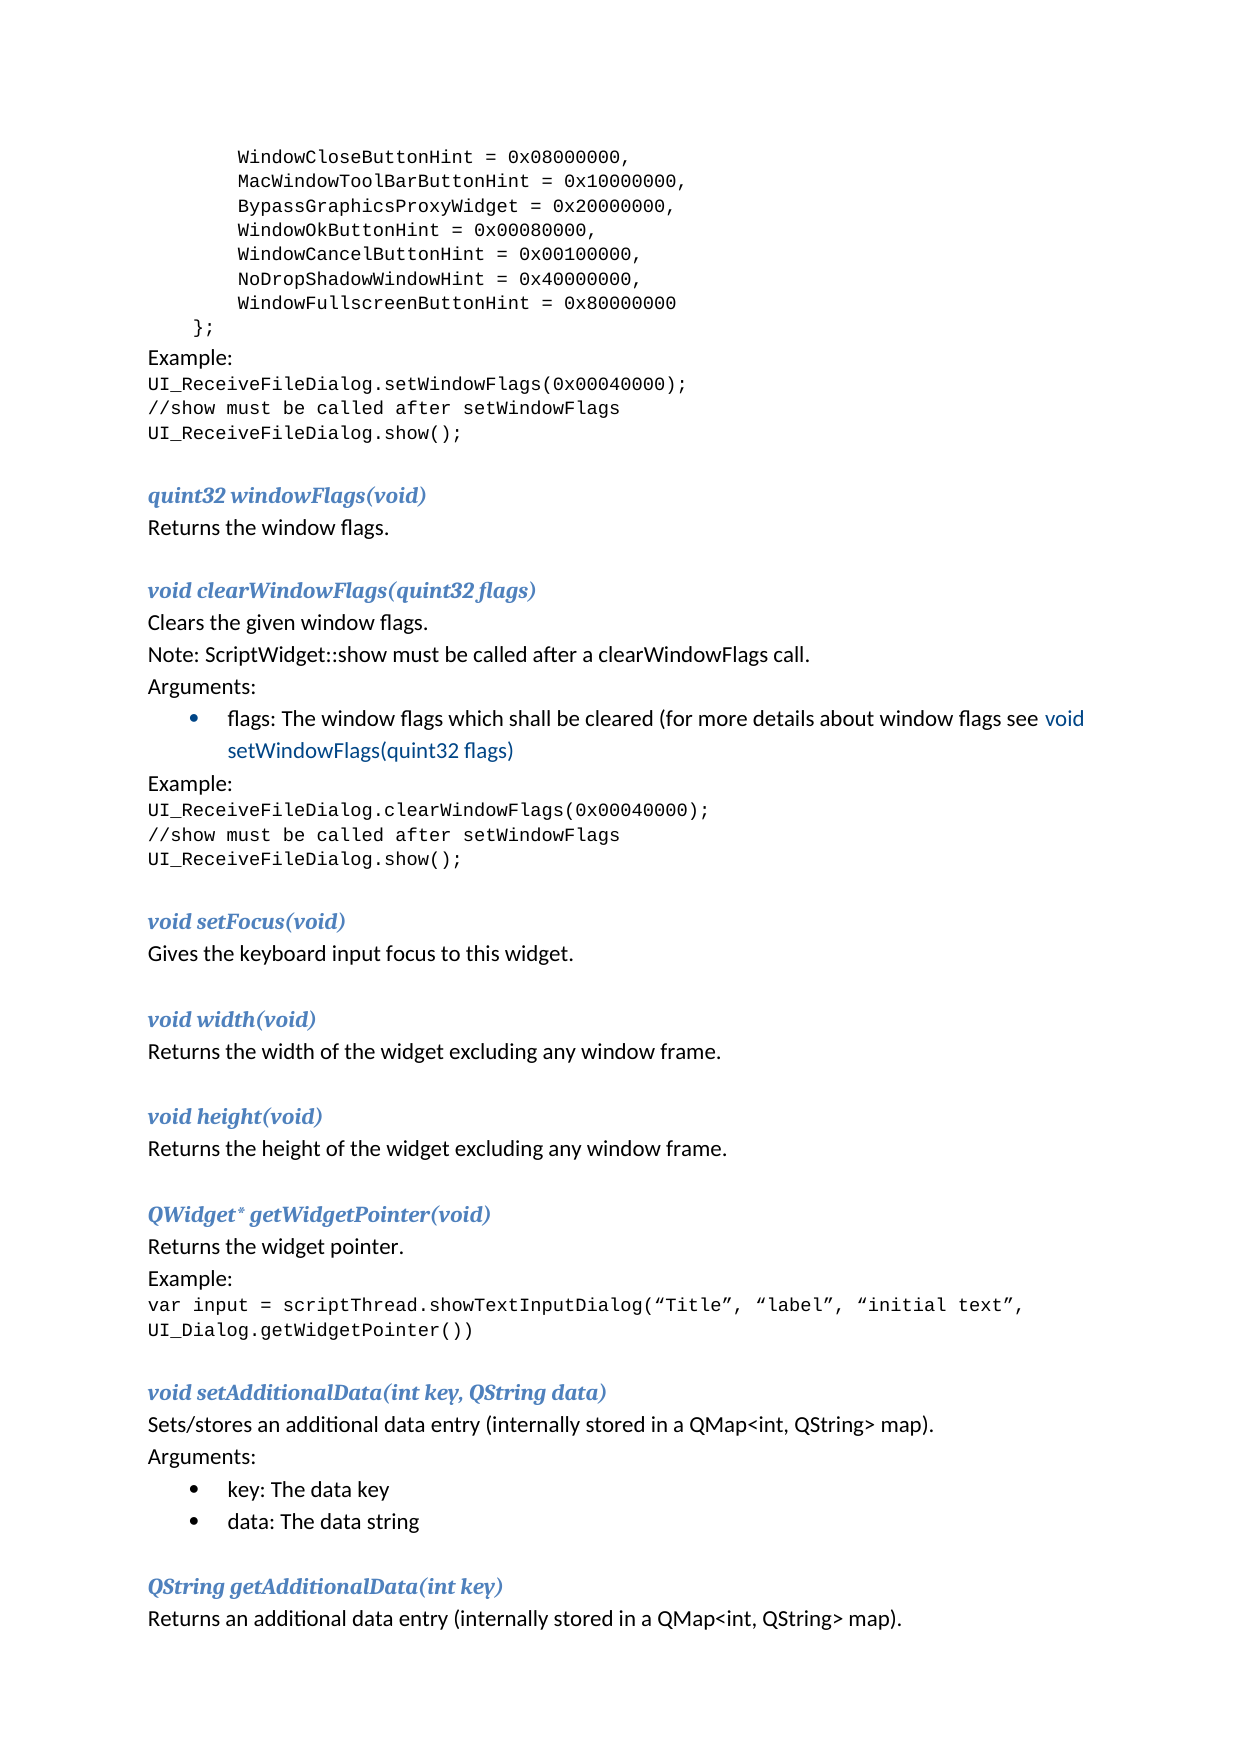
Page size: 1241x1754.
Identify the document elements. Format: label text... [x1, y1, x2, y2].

subtitle void setFocus(void) [148, 909, 1093, 936]
text WindowCancelButtonHint = 0x00100000, [148, 245, 1093, 266]
text Arguments: [148, 1442, 1093, 1471]
text UI_ReceiveFileDialog.show(); [148, 423, 1093, 445]
text Example: [148, 1264, 1093, 1292]
subtitle void setAdditionalData(int key, QString data) [148, 1380, 1093, 1406]
text Arguments: [148, 672, 1093, 700]
subtitle QString getAdditionalData(int key) [148, 1574, 1093, 1601]
text Example: [148, 769, 1093, 797]
text BypassGraphicsProxyWidget = 0x20000000, [148, 196, 1093, 218]
text }; [148, 318, 1093, 339]
list data: The data string [190, 1507, 1093, 1535]
text Returns an additional data entry (internally stored in a QMap<int, QString> map). [148, 1604, 1093, 1632]
text Example: [148, 343, 1093, 371]
list key: The data key [190, 1475, 1093, 1503]
text //show must be called after setWindowFlags [148, 399, 1093, 420]
text Clears the given window flags. [148, 608, 1093, 636]
text UI_ReceiveFileDialog.clearWindowFlags(0x00040000); [148, 801, 1093, 822]
text Returns the width of the widget excluding any window frame. [148, 1037, 1093, 1065]
text WindowCloseButtonHint = 0x08000000, [148, 148, 1093, 169]
text MacWindowToolBarButtonHint = 0x10000000, [148, 172, 1093, 193]
text UI_ReceiveFileDialog.show(); [148, 850, 1093, 871]
list flags: The window flags which shall be cleared (for more details about window flags see void setWindowFlags(quint32 flags) [190, 704, 1093, 764]
text WindowOkButtonHint = 0x00080000, [148, 221, 1093, 242]
subtitle void height(void) [148, 1104, 1093, 1131]
subtitle void width(void) [148, 1007, 1093, 1033]
text Returns the height of the widget excluding any window frame. [148, 1134, 1093, 1162]
text NoDropShadowWindowHint = 0x40000000, [148, 269, 1093, 291]
text WindowFullscreenButtonHint = 0x80000000 [148, 294, 1093, 315]
text Returns the widget pointer. [148, 1232, 1093, 1260]
text var input = scriptThread.showTextInputDialog(“Title”, “label”, “initial text”, UI_Dialog.getWidgetPointer()) [148, 1296, 1093, 1342]
text UI_ReceiveFileDialog.setWindowFlags(0x00040000); [148, 375, 1093, 396]
subtitle QWidget* getWidgetPointer(void) [148, 1202, 1093, 1228]
text Note: ScriptWidget::show must be called after a clearWindowFlags call. [148, 640, 1093, 668]
text //show must be called after setWindowFlags [148, 825, 1093, 847]
text Sets/stores an additional data entry (internally stored in a QMap<int, QString> map). [148, 1410, 1093, 1438]
text Gives the keyboard input focus to this widget. [148, 939, 1093, 967]
subtitle quint32 windowFlags(void) [148, 483, 1093, 509]
text Returns the window flags. [148, 513, 1093, 541]
subtitle void clearWindowFlags(quint32 flags) [148, 578, 1093, 604]
